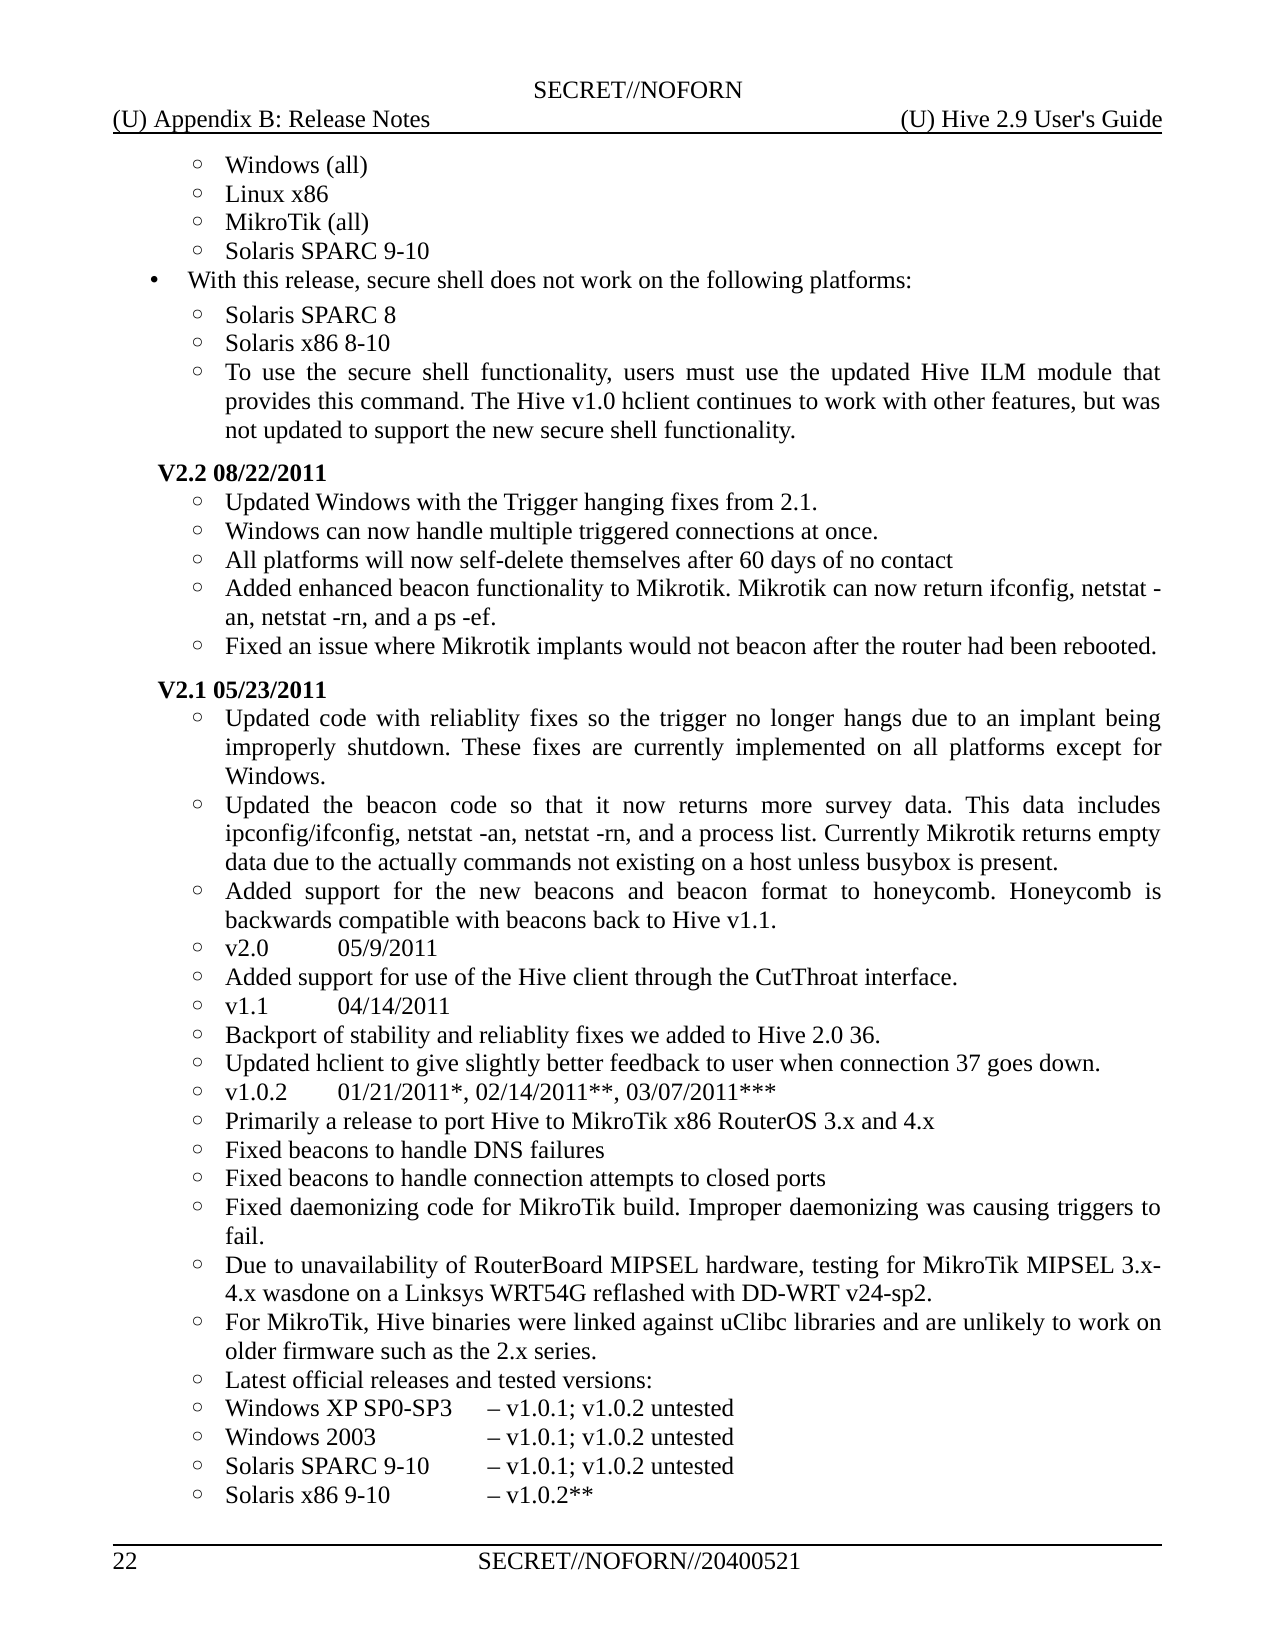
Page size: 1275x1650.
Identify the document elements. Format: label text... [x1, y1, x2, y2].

list Solaris SPARC 8 [187, 300, 1162, 328]
list MikroTik (all) [187, 207, 1162, 236]
list Windows XP SP0-SP3 – v1.0.1; v1.0.2 untested [187, 1393, 1162, 1422]
list Fixed beacons to handle DNS failures [187, 1135, 1162, 1163]
list Primarily a release to port Hive to MikroTik x86 RouterOS 3.x and 4.x [187, 1106, 1162, 1135]
list Windows can now handle multiple triggered connections at once. [187, 516, 1162, 545]
list v1.1 04/14/2011 [187, 991, 1162, 1020]
list For MikroTik, Hive binaries were linked against uClibc libraries and are unlikely to work on older firmware such as the 2.x series. [187, 1307, 1162, 1365]
list Linux x86 [187, 179, 1162, 207]
list Solaris x86 9-10 – v1.0.2** [187, 1480, 1162, 1508]
list Fixed daemonizing code for MikroTik build. Improper daemonizing was causing triggers to fail. [187, 1192, 1162, 1250]
list Added support for use of the Hive client through the CutThroat interface. [187, 962, 1162, 991]
list With this release, secure shell does not work on the following platforms: [150, 265, 1162, 294]
list Added support for the new beacons and beacon format to honeycomb. Honeycomb is backwards compatible with beacons back to Hive v1.1. [187, 876, 1162, 933]
list v1.0.2 01/21/2011*, 02/14/2011**, 03/07/2011*** [187, 1077, 1162, 1106]
list To use the secure shell functionality, users must use the updated Hive ILM module that provides this command. The Hive v1.0 hclient continues to work with other features, but was not updated to support the new secure shell functionality. [187, 357, 1162, 443]
list Windows (all) [187, 150, 1162, 179]
list Added enhanced beacon functionality to Mikrotik. Mikrotik can now return ifconfig, netstat -an, netstat -rn, and a ps -ef. [187, 573, 1162, 631]
list v2.0 05/9/2011 [187, 933, 1162, 962]
subtitle V2.1 05/23/2011 [157, 675, 1162, 703]
subtitle V2.2 08/22/2011 [157, 458, 1162, 487]
list Backport of stability and reliablity fixes we added to Hive 2.0 36. [187, 1020, 1162, 1048]
list Due to unavailability of RouterBoard MIPSEL hardware, testing for MikroTik MIPSEL 3.x-4.x wasdone on a Linksys WRT54G reflashed with DD-WRT v24-sp2. [187, 1250, 1162, 1307]
list Updated Windows with the Trigger hanging fixes from 2.1. [187, 487, 1162, 516]
list Updated hclient to give slightly better feedback to user when connection 37 goes down. [187, 1048, 1162, 1077]
list Fixed an issue where Mikrotik implants would not beacon after the router had been rebooted. [187, 631, 1162, 660]
list Updated the beacon code so that it now returns more survey data. This data includes ipconfig/ifconfig, netstat -an, netstat -rn, and a process list. Currently Mikrotik returns empty data due to the actually commands not existing on a host unless busybox is present. [187, 790, 1162, 876]
list Fixed beacons to handle connection attempts to closed ports [187, 1163, 1162, 1192]
list Solaris x86 8-10 [187, 328, 1162, 357]
list Updated code with reliablity fixes so the trigger no longer hangs due to an implant being improperly shutdown. These fixes are currently implemented on all platforms except for Windows. [187, 703, 1162, 790]
list All platforms will now self-delete themselves after 60 days of no contact [187, 545, 1162, 573]
list Solaris SPARC 9-10 [187, 236, 1162, 265]
list Windows 2003 – v1.0.1; v1.0.2 untested [187, 1422, 1162, 1451]
list Solaris SPARC 9-10 – v1.0.1; v1.0.2 untested [187, 1451, 1162, 1480]
list Latest official releases and tested versions: [187, 1365, 1162, 1393]
